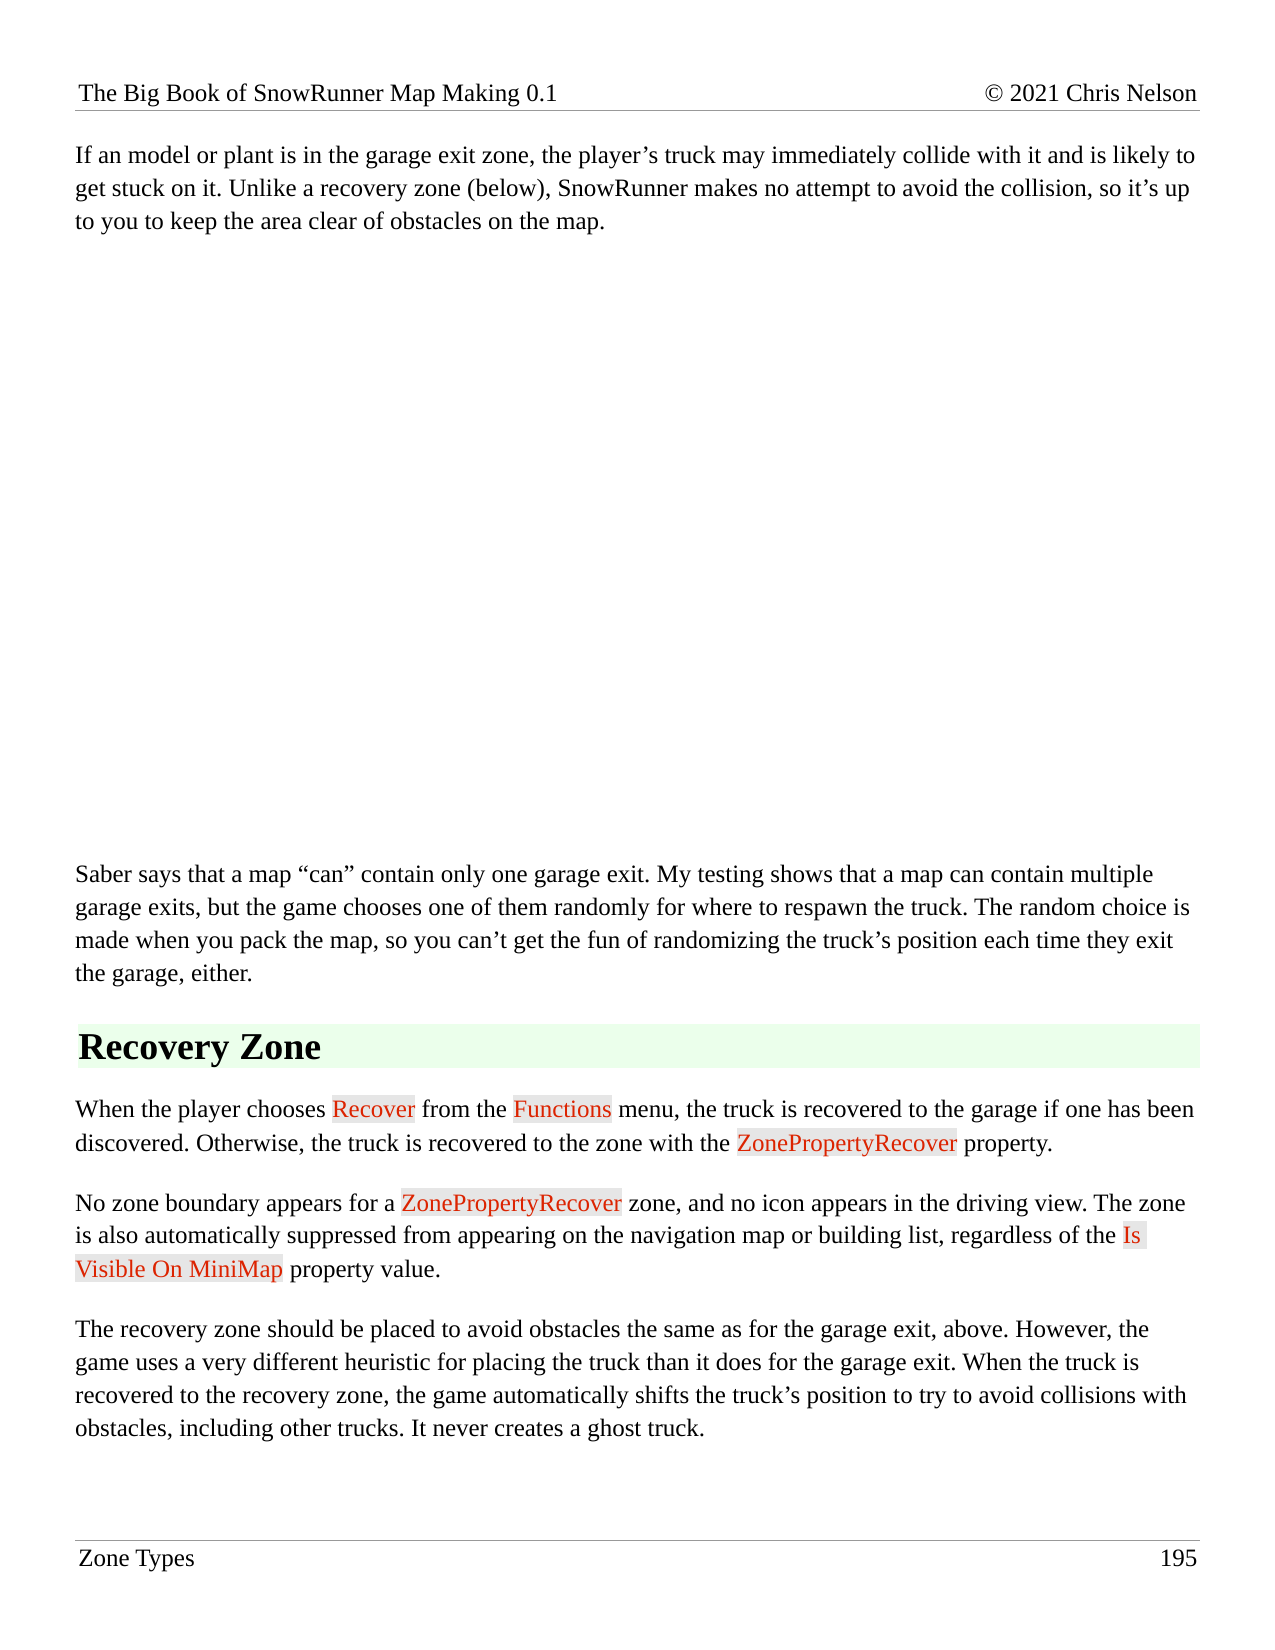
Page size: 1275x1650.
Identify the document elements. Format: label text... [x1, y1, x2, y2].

subtitle Recovery Zone [78, 1024, 1200, 1068]
text When the player chooses Recover from the Functions menu, the truck is recovered to the garage if one has been discovered. Otherwise, the truck is recovered to the zone with the ZonePropertyRecover property. [75, 1094, 1200, 1156]
text If an model or plant is in the garage exit zone, the player’s truck may immediately collide with it and is likely to get stuck on it. Unlike a recovery zone (below), SnowRunner makes no attempt to avoid the collision, so it’s up to you to keep the area clear of obstacles on the map. [75, 140, 1200, 235]
text No zone boundary appears for a ZonePropertyRecover zone, and no icon appears in the driving view. The zone is also automatically suppressed from appearing on the navigation map or building list, regardless of the Is Visible On MiniMap property value. [75, 1188, 1200, 1282]
text The recovery zone should be placed to avoid obstacles the same as for the garage exit, above. However, the game uses a very different heuristic for placing the truck than it does for the garage exit. When the truck is recovered to the recovery zone, the game automatically shifts the truck’s position to try to avoid collisions with obstacles, including other trucks. It never creates a ghost truck. [75, 1314, 1200, 1441]
text Saber says that a map “can” contain only one garage exit. My testing shows that a map can contain multiple garage exits, but the game chooses one of them randomly for where to respawn the truck. The random choice is made when you pack the map, so you can’t get the fun of randomizing the truck’s position each time they exit the garage, either. [75, 859, 1200, 987]
